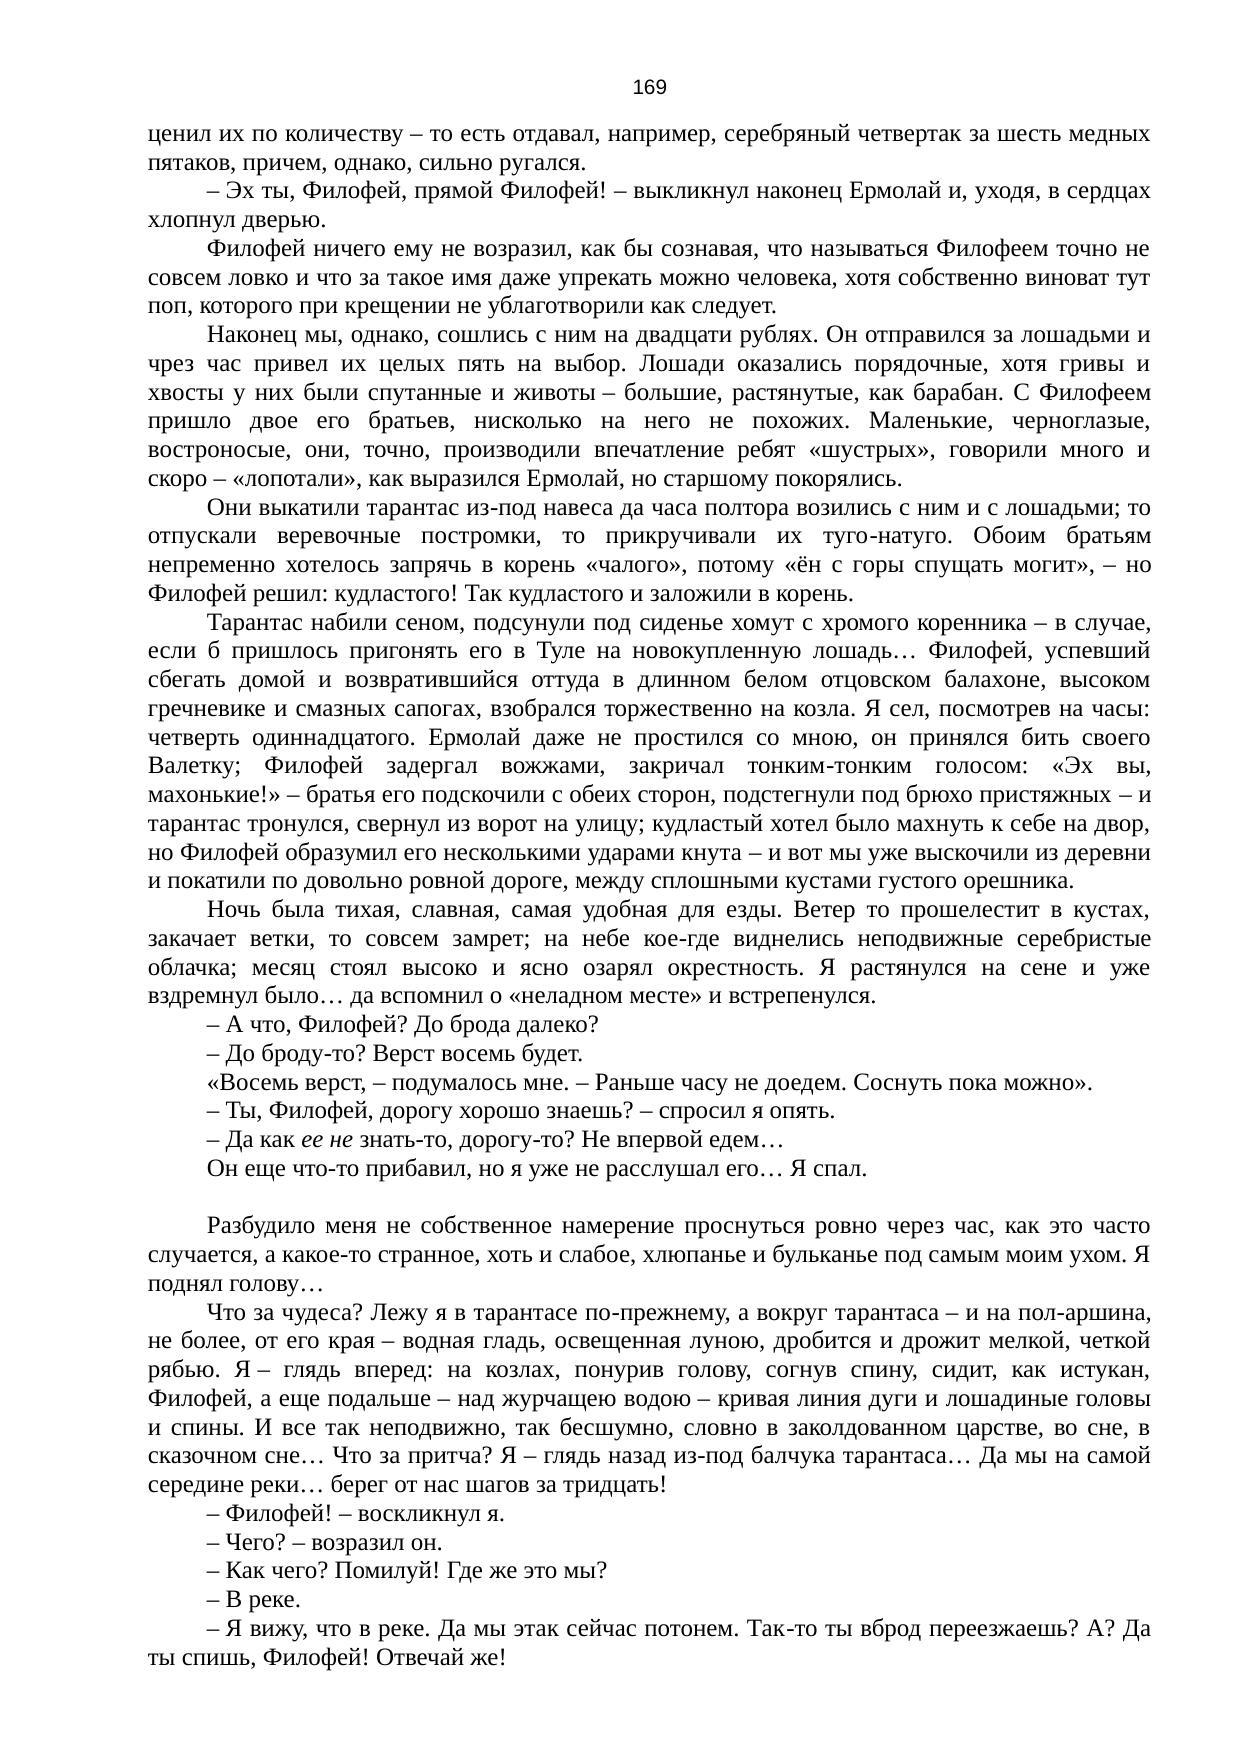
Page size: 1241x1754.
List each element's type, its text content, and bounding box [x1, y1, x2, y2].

text Они выкатили тарантас из‑под навеса да часа полтора возились с ним и с лошадьми; то отпускали веревочные постромки, то прикручивали их туго‑натуго. Обоим братьям непременно хотелось запрячь в корень «чалого», потому «ён с горы спущать могит», – но Филофей решил: кудластого! Так кудластого и заложили в корень. [148, 492, 1152, 607]
text – Я вижу, что в реке. Да мы этак сейчас потонем. Так‑то ты вброд переезжаешь? А? Да ты спишь, Филофей! Отвечай же! [148, 1613, 1152, 1671]
text – А что, Филофей? До брода далеко? [148, 1009, 1152, 1038]
text Что за чудеса? Лежу я в тарантасе по‑прежнему, а вокруг тарантаса – и на пол‑аршина, не более, от его края – водная гладь, освещенная луною, дробится и дрожит мелкой, четкой рябью. Я – глядь вперед: на козлах, понурив голову, согнув спину, сидит, как истукан, Филофей, а еще подальше – над журчащею водою – кривая линия дуги и лошадиные головы и спины. И все так неподвижно, так бесшумно, словно в заколдованном царстве, во сне, в сказочном сне… Что за притча? Я – глядь назад из‑под балчука тарантаса… Да мы на самой середине реки… берег от нас шагов за тридцать! [148, 1297, 1152, 1498]
text Ночь была тихая, славная, самая удобная для езды. Ветер то прошелестит в кустах, закачает ветки, то совсем замрет; на небе кое‑где виднелись неподвижные серебристые облачка; месяц стоял высоко и ясно озарял окрестность. Я растянулся на сене и уже вздремнул было… да вспомнил о «неладном месте» и встрепенулся. [148, 894, 1152, 1009]
text Наконец мы, однако, сошлись с ним на двадцати рублях. Он отправился за лошадьми и чрез час привел их целых пять на выбор. Лошади оказались порядочные, хотя гривы и хвосты у них были спутанные и животы – большие, растянутые, как барабан. С Филофеем пришло двое его братьев, нисколько на него не похожих. Маленькие, черноглазые, востроносые, они, точно, производили впечатление ребят «шустрых», говорили много и скоро – «лопотали», как выразился Ермолай, но старшому покорялись. [148, 319, 1152, 492]
text Он еще что‑то прибавил, но я уже не расслушал его… Я спал. [148, 1153, 1152, 1182]
text – Филофей! – воскликнул я. [148, 1498, 1152, 1527]
text – Ты, Филофей, дорогу хорошо знаешь? – спросил я опять. [148, 1096, 1152, 1124]
text ценил их по количеству – то есть отдавал, например, серебряный четвертак за шесть медных пятаков, причем, однако, сильно ругался. [148, 118, 1152, 176]
text – Чего? – возразил он. [148, 1527, 1152, 1556]
text Разбудило меня не собственное намерение проснуться ровно через час, как это часто случается, а какое‑то странное, хоть и слабое, хлюпанье и бульканье под самым моим ухом. Я поднял голову… [148, 1211, 1152, 1297]
text Тарантас набили сеном, подсунули под сиденье хомут с хромого коренника – в случае, если б пришлось пригонять его в Туле на новокупленную лошадь… Филофей, успевший сбегать домой и возвратившийся оттуда в длинном белом отцовском балахоне, высоком гречневике и смазных сапогах, взобрался торжественно на козла. Я сел, посмотрев на часы: четверть одиннадцатого. Ермолай даже не простился со мною, он принялся бить своего Валетку; Филофей задергал вожжами, закричал тонким‑тонким голосом: «Эх вы, махонькие!» – братья его подскочили с обеих сторон, подстегнули под брюхо пристяжных – и тарантас тронулся, свернул из ворот на улицу; кудластый хотел было махнуть к себе на двор, но Филофей образумил его несколькими ударами кнута – и вот мы уже выскочили из деревни и покатили по довольно ровной дороге, между сплошными кустами густого орешника. [148, 607, 1152, 894]
text – В реке. [148, 1584, 1152, 1613]
text Филофей ничего ему не возразил, как бы сознавая, что называться Филофеем точно не совсем ловко и что за такое имя даже упрекать можно человека, хотя собственно виноват тут поп, которого при крещении не ублаготворили как следует. [148, 233, 1152, 319]
text – До броду‑то? Верст восемь будет. [148, 1038, 1152, 1067]
text – Эх ты, Филофей, прямой Филофей! – выкликнул наконец Ермолай и, уходя, в сердцах хлопнул дверью. [148, 176, 1152, 233]
text – Да как ее не знать‑то, дорогу‑то? Не впервой едем… [148, 1124, 1152, 1153]
text «Восемь верст, – подумалось мне. – Раньше часу не доедем. Соснуть пока можно». [148, 1067, 1152, 1096]
text – Как чего? Помилуй! Где же это мы? [148, 1556, 1152, 1584]
